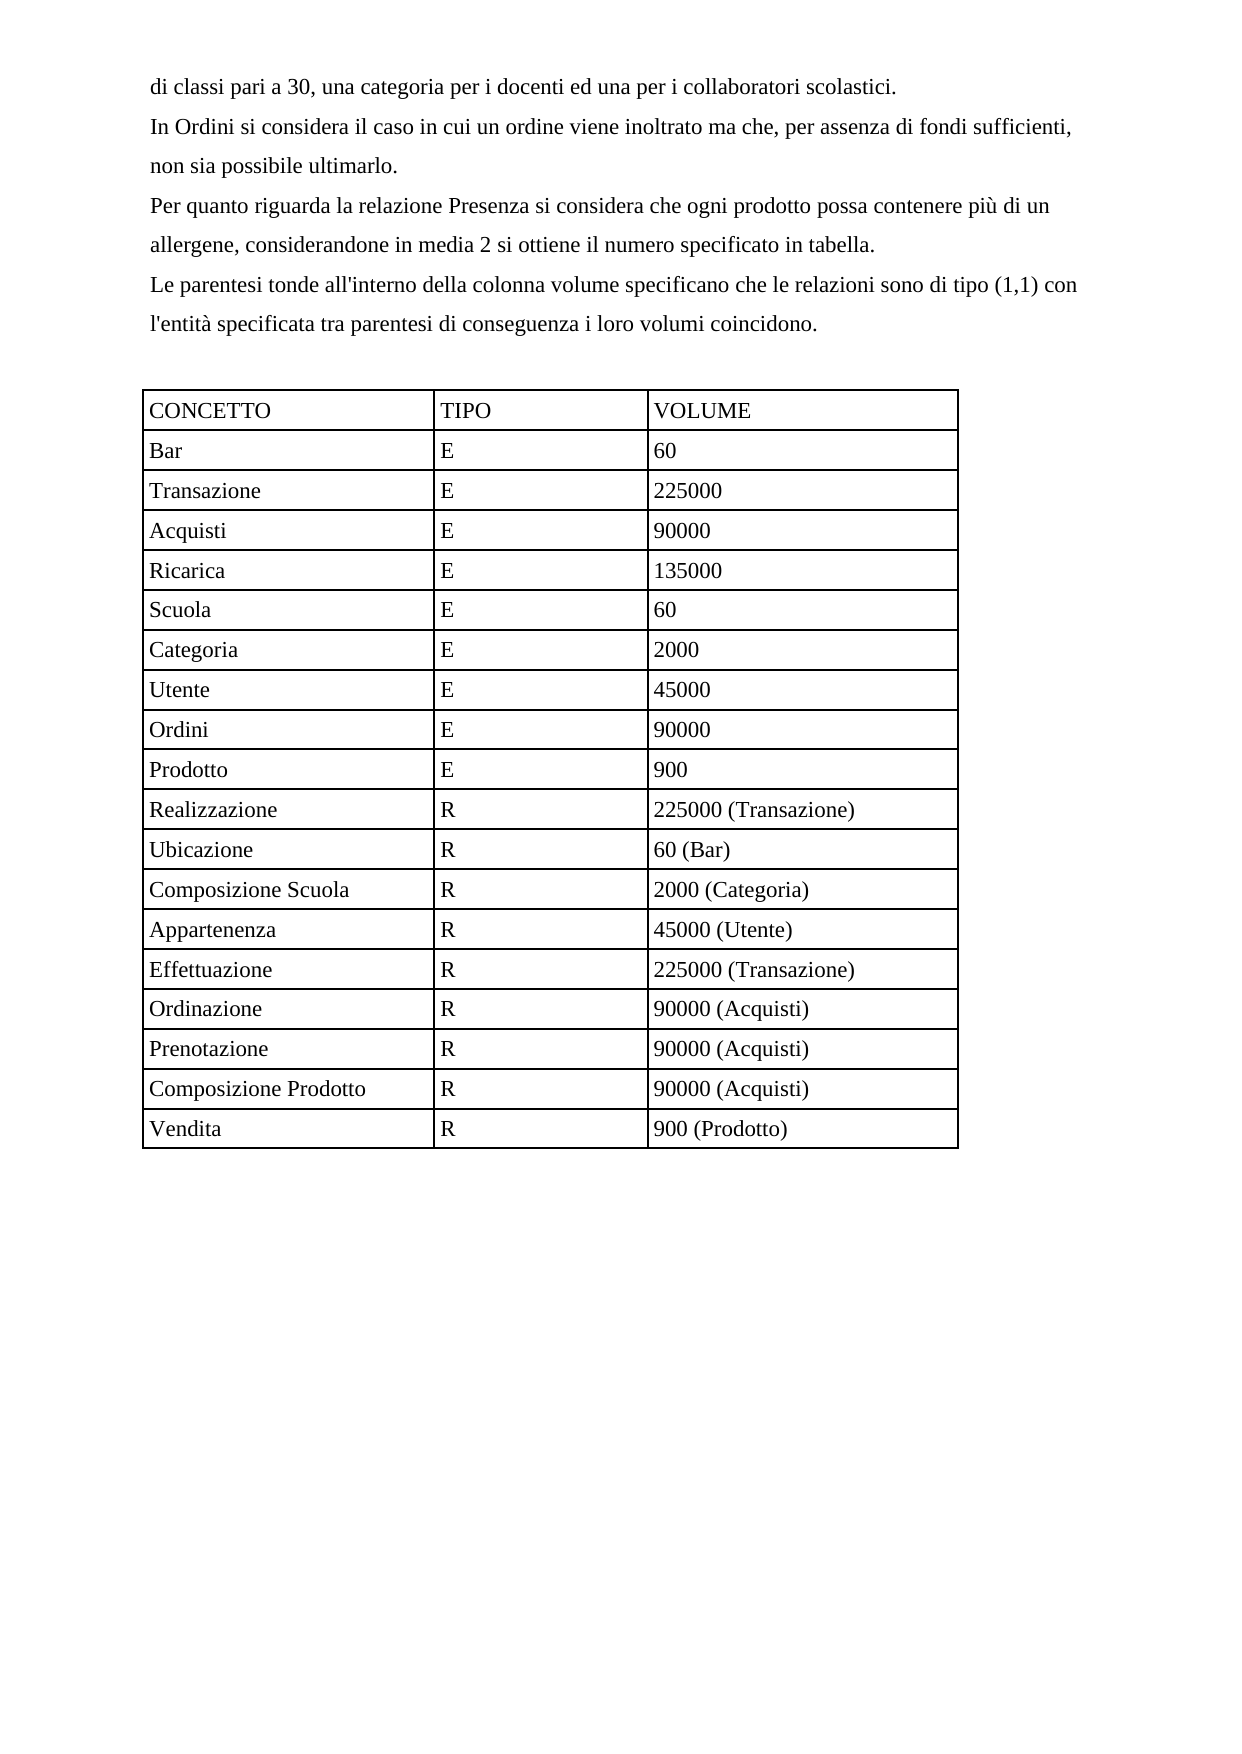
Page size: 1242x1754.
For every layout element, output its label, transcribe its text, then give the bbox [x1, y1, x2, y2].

table_cell E [435, 591, 647, 629]
table_header TIPO [435, 391, 647, 429]
table_cell 60 (Bar) [649, 830, 957, 868]
table_cell 90000 [649, 711, 957, 748]
table_cell R [435, 950, 647, 988]
table_cell Composizione Prodotto [144, 1070, 433, 1107]
table_cell Bar [144, 431, 433, 469]
table_cell 225000 (Transazione) [649, 950, 957, 988]
table_cell 60 [649, 431, 957, 469]
table_cell E [435, 511, 647, 549]
table_cell 90000 [649, 511, 957, 549]
table_cell Transazione [144, 471, 433, 509]
table_cell E [435, 431, 647, 469]
table_cell R [435, 910, 647, 948]
text di classi pari a 30, una categoria per i docenti ed una per i collaboratori scolastici. In Ordini si considera il caso in cui un ordine viene inoltrato ma che, per assenza di fondi sufficienti, non sia possibile ultimarlo. [150, 73, 1092, 179]
table_cell Ordinazione [144, 990, 433, 1028]
table_cell E [435, 671, 647, 708]
table_cell R [435, 870, 647, 908]
table_cell R [435, 1030, 647, 1067]
table_cell R [435, 830, 647, 868]
table_cell Ricarica [144, 551, 433, 589]
table_cell Composizione Scuola [144, 870, 433, 908]
table_cell E [435, 471, 647, 509]
table_cell 45000 (Utente) [649, 910, 957, 948]
table_cell 90000 (Acquisti) [649, 1030, 957, 1067]
table_cell Effettuazione [144, 950, 433, 988]
table_cell 45000 [649, 671, 957, 708]
text Per quanto riguarda la relazione Presenza si considera che ogni prodotto possa contenere più di un allergene, considerandone in media 2 si ottiene il numero specificato in tabella. Le parentesi tonde all'interno della colonna volume specificano che le relazioni sono di tipo (1,1) con l'entità specificata tra parentesi di conseguenza i loro volumi coincidono. [150, 192, 1092, 337]
table_cell 900 [649, 750, 957, 788]
table_cell R [435, 1070, 647, 1107]
table_cell E [435, 711, 647, 748]
table_cell 60 [649, 591, 957, 629]
table_header VOLUME [649, 391, 957, 429]
table_cell E [435, 551, 647, 589]
table_cell 2000 [649, 631, 957, 668]
table_cell R [435, 790, 647, 828]
table_cell Acquisti [144, 511, 433, 549]
table_cell 90000 (Acquisti) [649, 990, 957, 1028]
table_cell R [435, 1110, 647, 1147]
table_cell Ubicazione [144, 830, 433, 868]
table_cell R [435, 990, 647, 1028]
table_cell Ordini [144, 711, 433, 748]
table_header CONCETTO [144, 391, 433, 429]
table_cell Prodotto [144, 750, 433, 788]
table_cell Appartenenza [144, 910, 433, 948]
table_cell 90000 (Acquisti) [649, 1070, 957, 1107]
table_cell Utente [144, 671, 433, 708]
table_cell 225000 [649, 471, 957, 509]
table_cell E [435, 750, 647, 788]
table_cell Vendita [144, 1110, 433, 1147]
table_cell Realizzazione [144, 790, 433, 828]
table_cell Prenotazione [144, 1030, 433, 1067]
table_cell 2000 (Categoria) [649, 870, 957, 908]
table_cell E [435, 631, 647, 668]
table_cell 225000 (Transazione) [649, 790, 957, 828]
table_cell Scuola [144, 591, 433, 629]
table_cell 135000 [649, 551, 957, 589]
table_cell Categoria [144, 631, 433, 668]
table_cell 900 (Prodotto) [649, 1110, 957, 1147]
